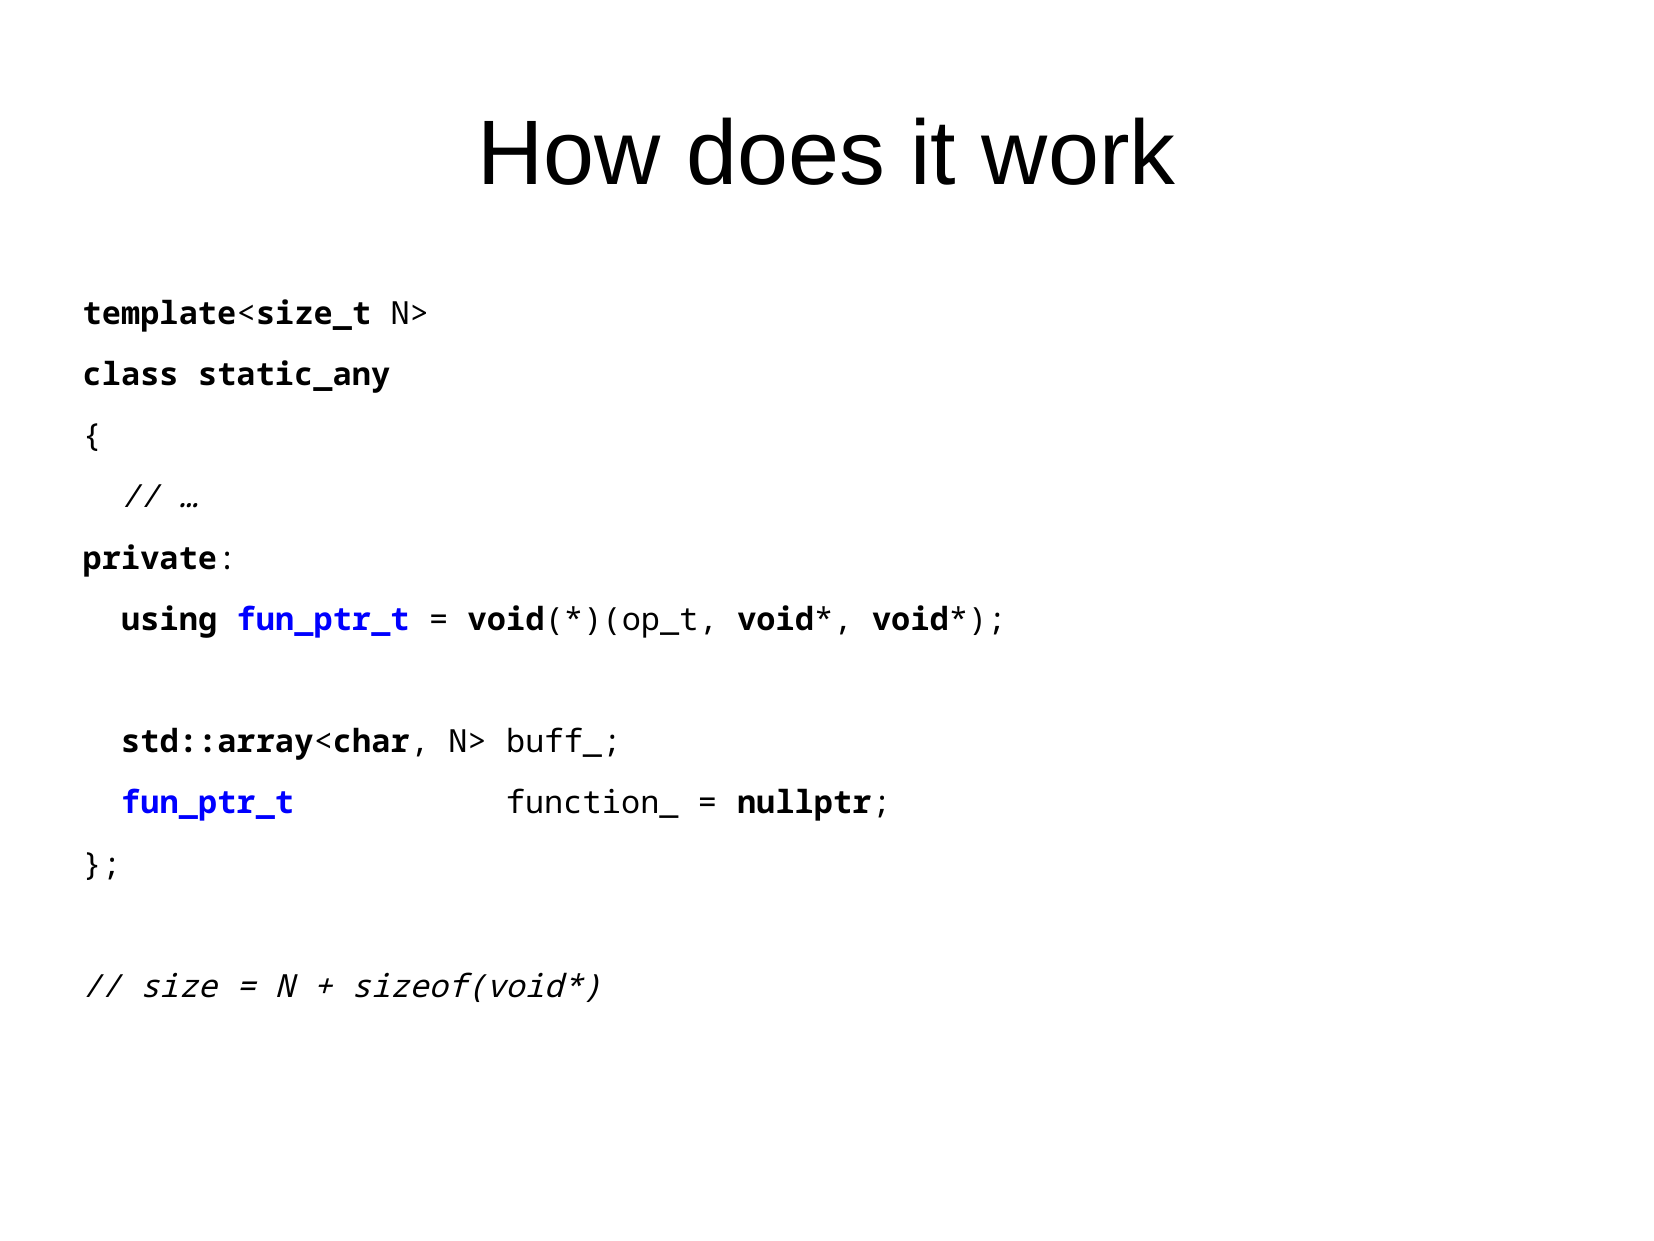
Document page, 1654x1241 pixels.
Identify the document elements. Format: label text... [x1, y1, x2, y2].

title How does it work [82, 49, 1571, 257]
list template<size_t N> class static_any { // … private: using fun_ptr_t = void(*)(op_t, void*, void*); std::array<char, N> buff_; fun_ptr_t function_ = nullptr; }; // size = N + sizeof(void*) [82, 290, 1571, 1010]
